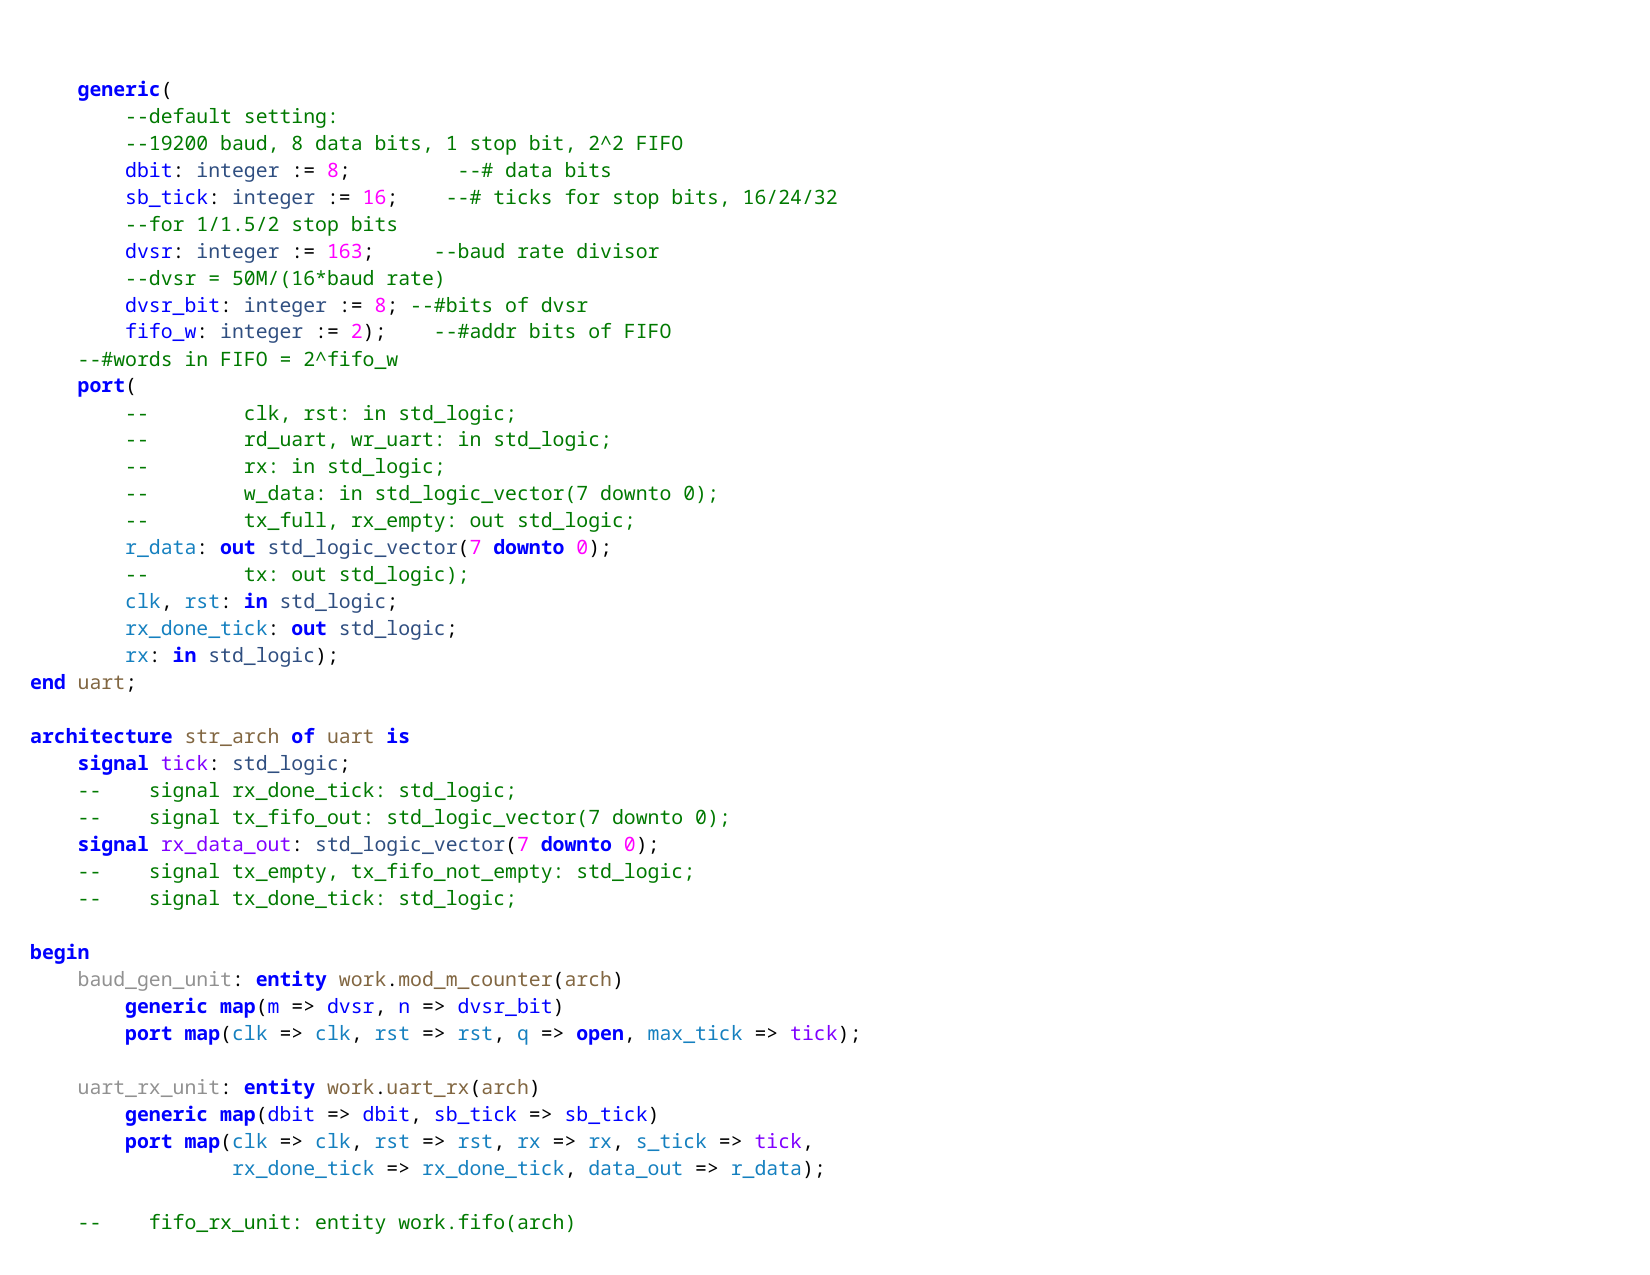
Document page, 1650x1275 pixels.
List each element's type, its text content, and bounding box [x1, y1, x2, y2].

text -- rd_uart, wr_uart: in std_logic; [30, 426, 1620, 453]
text -- fifo_rx_unit: entity work.fifo(arch) [30, 1208, 1620, 1235]
text port map(clk => clk, rst => rst, q => open, max_tick => tick); [30, 1019, 1620, 1046]
text signal tick: std_logic; [30, 749, 1620, 776]
text rx: in std_logic); [30, 642, 1620, 668]
text --dvsr = 50M/(16*baud rate) [30, 264, 1620, 291]
text generic( [30, 75, 1620, 102]
text end uart; [30, 668, 1620, 696]
text fifo_w: integer := 2); --#addr bits of FIFO [30, 318, 1620, 345]
text -- signal tx_done_tick: std_logic; [30, 884, 1620, 911]
text -- signal rx_done_tick: std_logic; [30, 776, 1620, 803]
text --default setting: [30, 102, 1620, 129]
text rx_done_tick: out std_logic; [30, 614, 1620, 642]
text port( [30, 372, 1620, 399]
text -- tx: out std_logic); [30, 561, 1620, 588]
text generic map(m => dvsr, n => dvsr_bit) [30, 992, 1620, 1019]
text signal rx_data_out: std_logic_vector(7 downto 0); [30, 830, 1620, 857]
text -- signal tx_empty, tx_fifo_not_empty: std_logic; [30, 857, 1620, 884]
text -- clk, rst: in std_logic; [30, 399, 1620, 426]
text uart_rx_unit: entity work.uart_rx(arch) [30, 1073, 1620, 1100]
text baud_gen_unit: entity work.mod_m_counter(arch) [30, 965, 1620, 992]
text port map(clk => clk, rst => rst, rx => rx, s_tick => tick, [30, 1127, 1620, 1154]
text -- signal tx_fifo_out: std_logic_vector(7 downto 0); [30, 803, 1620, 830]
text architecture str_arch of uart is [30, 722, 1620, 749]
text --#words in FIFO = 2^fifo_w [30, 345, 1620, 372]
text dbit: integer := 8; --# data bits [30, 156, 1620, 183]
text --for 1/1.5/2 stop bits [30, 210, 1620, 237]
text dvsr: integer := 163; --baud rate divisor [30, 237, 1620, 264]
text clk, rst: in std_logic; [30, 588, 1620, 614]
text rx_done_tick => rx_done_tick, data_out => r_data); [30, 1154, 1620, 1181]
text --19200 baud, 8 data bits, 1 stop bit, 2^2 FIFO [30, 129, 1620, 156]
text r_data: out std_logic_vector(7 downto 0); [30, 534, 1620, 561]
text -- tx_full, rx_empty: out std_logic; [30, 507, 1620, 534]
text generic map(dbit => dbit, sb_tick => sb_tick) [30, 1100, 1620, 1127]
text sb_tick: integer := 16; --# ticks for stop bits, 16/24/32 [30, 183, 1620, 210]
text dvsr_bit: integer := 8; --#bits of dvsr [30, 291, 1620, 318]
text -- rx: in std_logic; [30, 453, 1620, 480]
text begin [30, 938, 1620, 965]
text -- w_data: in std_logic_vector(7 downto 0); [30, 480, 1620, 507]
